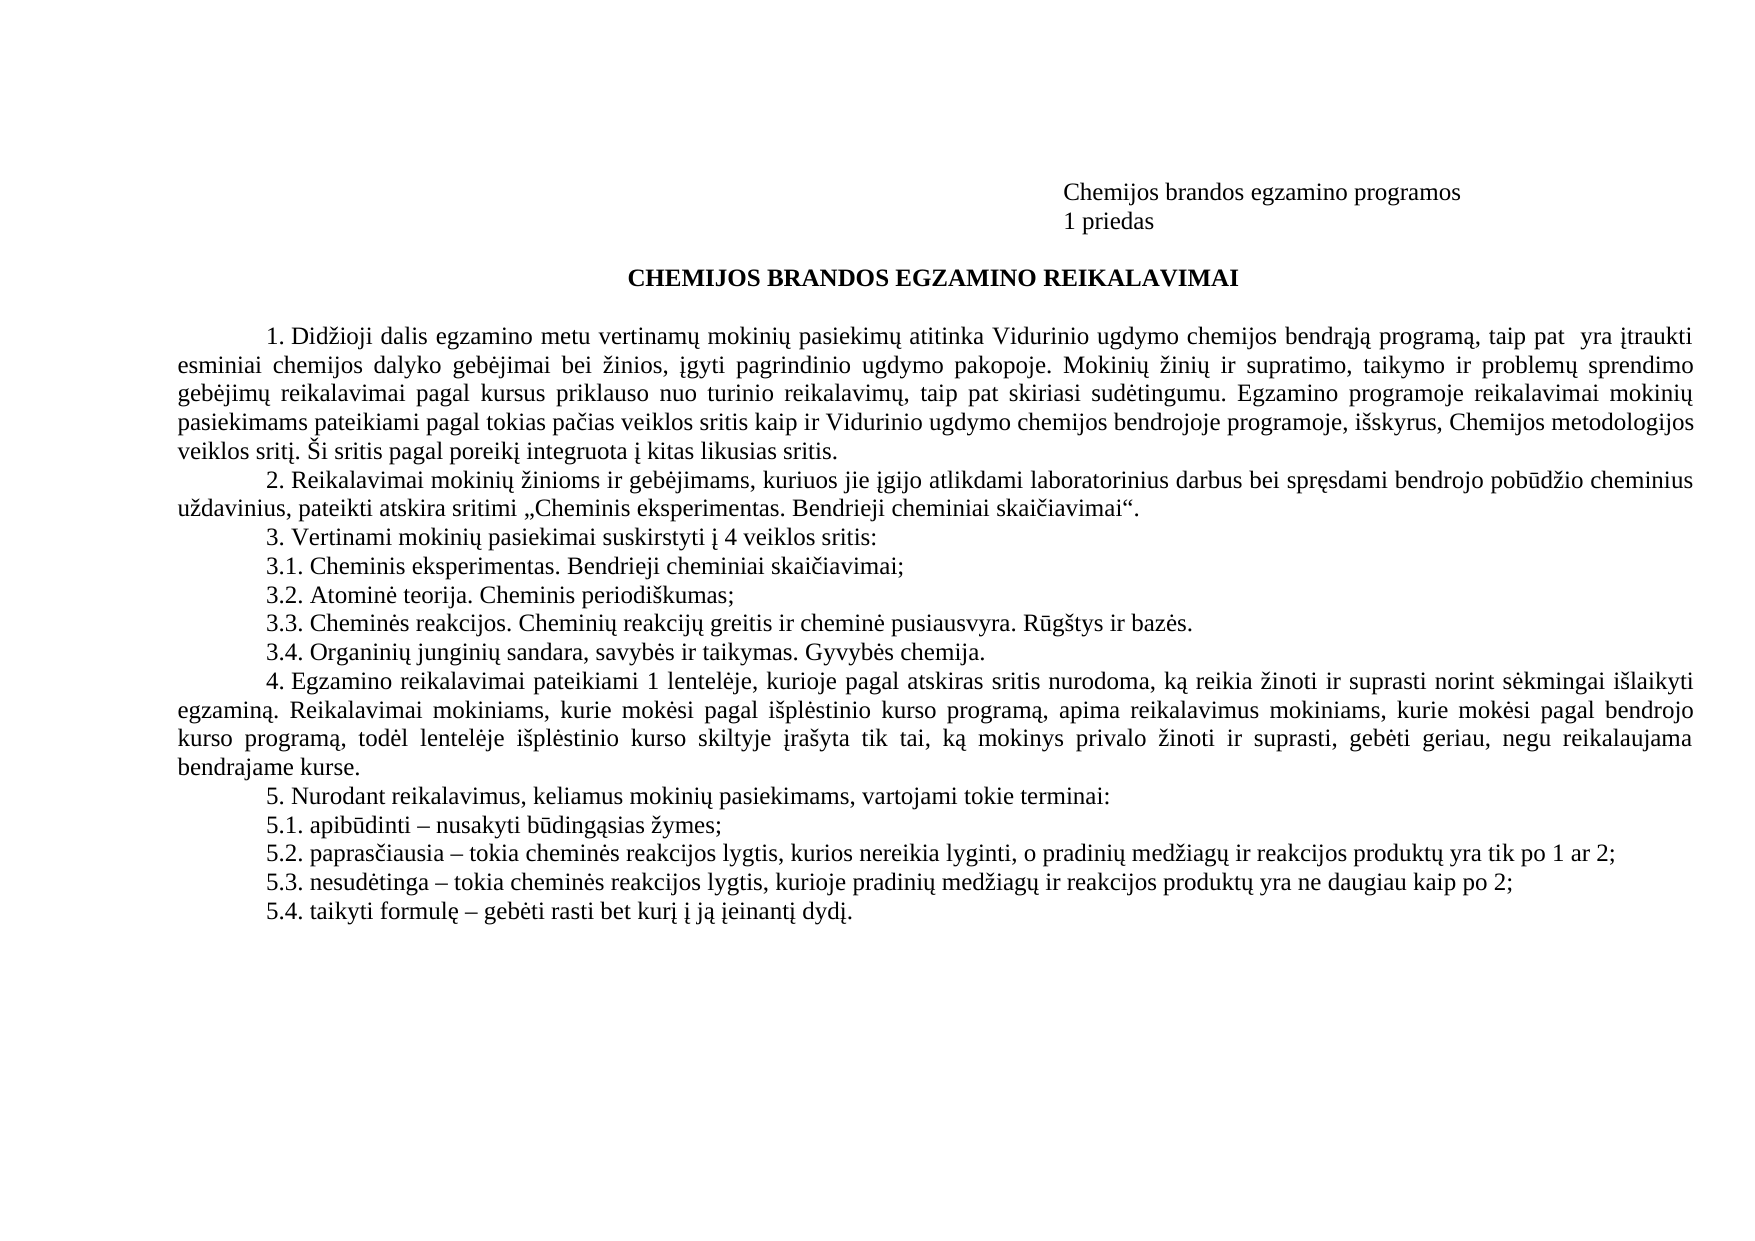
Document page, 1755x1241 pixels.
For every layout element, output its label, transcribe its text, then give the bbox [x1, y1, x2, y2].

text 3. Vertinami mokinių pasiekimai suskirstyti į 4 veiklos sritis: [177, 522, 1695, 551]
text 5.3. nesudėtinga – tokia cheminės reakcijos lygtis, kurioje pradinių medžiagų ir reakcijos produktų yra ne daugiau kaip po 2; [177, 867, 1695, 896]
text 5.1. apibūdinti – nusakyti būdingąsias žymes; [177, 810, 1695, 838]
text Chemijos brandos egzamino programos [177, 177, 1695, 206]
text 4. Egzamino reikalavimai pateikiami 1 lentelėje, kurioje pagal atskiras sritis nurodoma, ką reikia žinoti ir suprasti norint sėkmingai išlaikyti egzaminą. Reikalavimai mokiniams, kurie mokėsi pagal išplėstinio kurso programą, apima reikalavimus mokiniams, kurie mokėsi pagal bendrojo kurso programą, todėl lentelėje išplėstinio kurso skiltyje įrašyta tik tai, ką mokinys privalo žinoti ir suprasti, gebėti geriau, negu reikalaujama bendrajame kurse. [177, 666, 1695, 781]
text 3.2. Atominė teorija. Cheminis periodiškumas; [177, 580, 1695, 608]
text 1 priedas [177, 206, 1695, 235]
text 5.2. paprasčiausia – tokia cheminės reakcijos lygtis, kurios nereikia lyginti, o pradinių medžiagų ir reakcijos produktų yra tik po 1 ar 2; [177, 838, 1695, 867]
text 2. Reikalavimai mokinių žinioms ir gebėjimams, kuriuos jie įgijo atlikdami laboratorinius darbus bei spręsdami bendrojo pobūdžio cheminius uždavinius, pateikti atskira sritimi „Cheminis eksperimentas. Bendrieji cheminiai skaičiavimai“. [177, 465, 1695, 522]
text 5.4. taikyti formulę – gebėti rasti bet kurį į ją įeinantį dydį. [177, 896, 1695, 925]
text 5. Nurodant reikalavimus, keliamus mokinių pasiekimams, vartojami tokie terminai: [177, 781, 1695, 810]
text 3.3. Cheminės reakcijos. Cheminių reakcijų greitis ir cheminė pusiausvyra. Rūgštys ir bazės. [177, 608, 1695, 637]
text CHEMIJOS BRANDOS EGZAMINO REIKALAVIMAI [177, 263, 1695, 292]
text 1. Didžioji dalis egzamino metu vertinamų mokinių pasiekimų atitinka Vidurinio ugdymo chemijos bendrąją programą, taip pat yra įtraukti esminiai chemijos dalyko gebėjimai bei žinios, įgyti pagrindinio ugdymo pakopoje. Mokinių žinių ir supratimo, taikymo ir problemų sprendimo gebėjimų reikalavimai pagal kursus priklauso nuo turinio reikalavimų, taip pat skiriasi sudėtingumu. Egzamino programoje reikalavimai mokinių pasiekimams pateikiami pagal tokias pačias veiklos sritis kaip ir Vidurinio ugdymo chemijos bendrojoje programoje, išskyrus, Chemijos metodologijos veiklos sritį. Ši sritis pagal poreikį integruota į kitas likusias sritis. [177, 321, 1695, 465]
text 3.1. Cheminis eksperimentas. Bendrieji cheminiai skaičiavimai; [177, 551, 1695, 580]
text 3.4. Organinių junginių sandara, savybės ir taikymas. Gyvybės chemija. [177, 637, 1695, 666]
